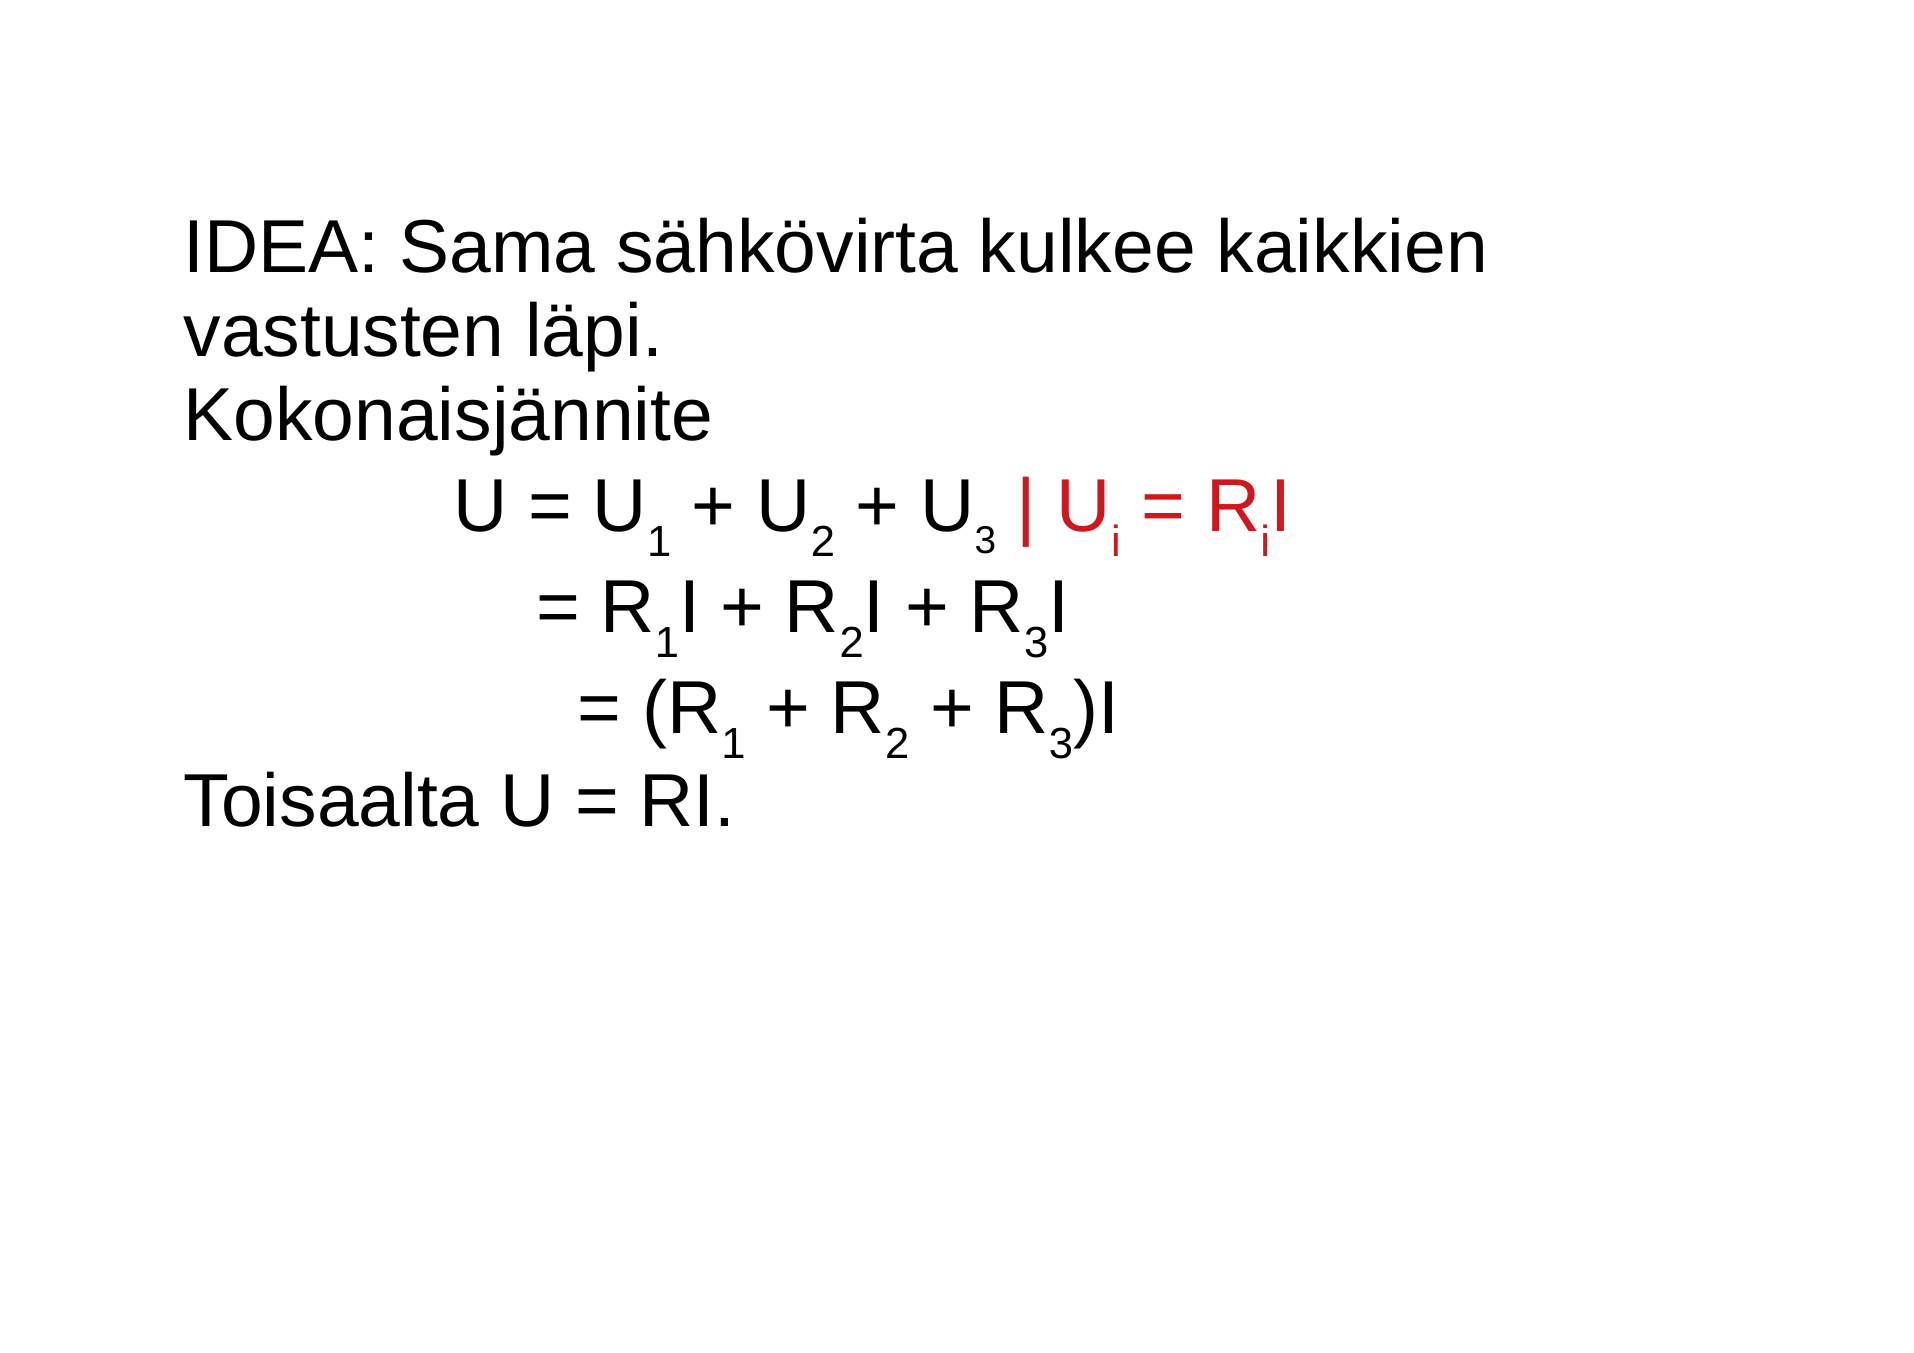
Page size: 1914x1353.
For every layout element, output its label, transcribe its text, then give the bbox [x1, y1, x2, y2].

text_box IDEA: Sama sähkövirta kulkee kaikkien vastusten läpi. Kokonaisjännite U = U1 + U2 + U3 | Ui = RiI = R1I + R2I + R3I = (R1 + R2 + R3)I Toisaalta U = RI. [168, 193, 1736, 1001]
